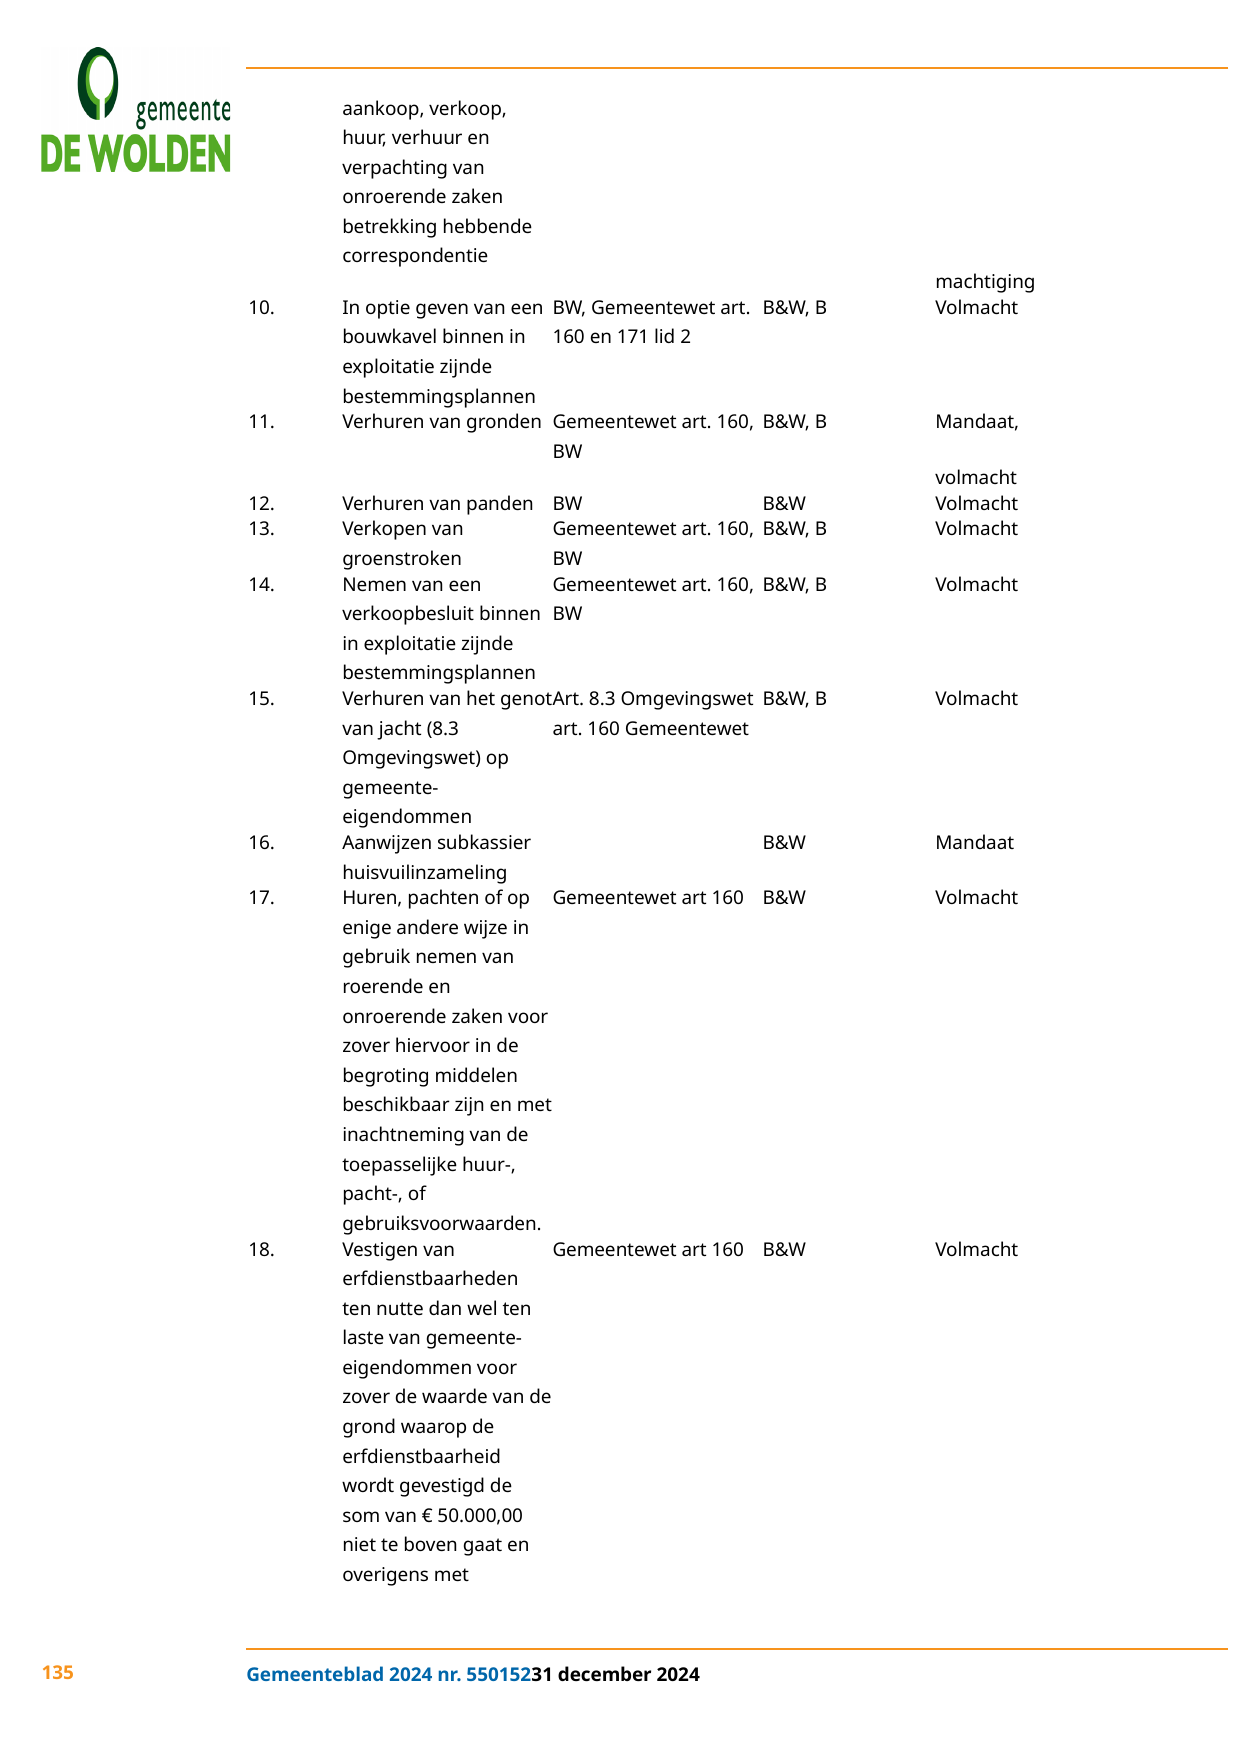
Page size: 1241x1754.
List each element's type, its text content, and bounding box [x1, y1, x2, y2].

table_cell aankoop, verkoop, huur, verhuur en verpachting van onroerende zaken betrekking hebbende correspondentie [342, 95, 552, 268]
table_cell [248, 269, 342, 294]
table_cell [552, 269, 762, 294]
table_cell Volmacht [935, 294, 1079, 409]
table_cell Verkopen van groenstroken [342, 515, 552, 571]
table_cell Volmacht [935, 515, 1079, 571]
table_cell Huren, pachten of op enige andere wijze in gebruik nemen van roerende en onroerende zaken voor zover hiervoor in de begroting middelen beschikbaar zijn en met inachtneming van de toepasselijke huur-, pacht-, of gebruiksvoorwaarden. [342, 885, 552, 1236]
table_cell [1079, 409, 1152, 464]
table_cell B&W, B [763, 685, 935, 829]
table_cell [1079, 1236, 1152, 1587]
table_cell B&W, B [763, 515, 935, 571]
table_cell Verhuren van panden [342, 490, 552, 515]
table_cell [342, 269, 552, 294]
table_cell [248, 464, 342, 490]
table_cell Verhuren van gronden [342, 409, 552, 464]
table_cell [342, 464, 552, 490]
table_cell B&W [763, 885, 935, 1236]
table_cell 15. [248, 685, 342, 829]
table_cell [1079, 829, 1152, 884]
table_cell [1079, 685, 1152, 829]
table_cell [248, 95, 342, 268]
table_cell [763, 95, 935, 268]
table_cell [1079, 294, 1152, 409]
table_cell Mandaat [935, 829, 1079, 884]
picture [41, 47, 231, 172]
table_cell B&W, B [763, 571, 935, 685]
table_cell BW [552, 490, 762, 515]
table_cell Volmacht [935, 490, 1079, 515]
table_cell Volmacht [935, 885, 1079, 1236]
table_cell Nemen van een verkoopbesluit binnen in exploitatie zijnde bestemmingsplannen [342, 571, 552, 685]
table_cell [1079, 269, 1152, 294]
table_cell [935, 95, 1079, 268]
table_cell 17. [248, 885, 342, 1236]
table_cell [552, 829, 762, 884]
table_cell B&W [763, 829, 935, 884]
table_cell 11. [248, 409, 342, 464]
table_cell Aanwijzen subkassier huisvuilinzameling [342, 829, 552, 884]
table_cell Verhuren van het genot van jacht (8.3 Omgevingswet) op gemeente-eigendommen [342, 685, 552, 829]
table_cell Gemeentewet art 160 [552, 1236, 762, 1587]
table_cell 12. [248, 490, 342, 515]
table_cell [1079, 464, 1152, 490]
table_cell Mandaat, [935, 409, 1079, 464]
table_cell [552, 95, 762, 268]
table_cell B&W, B [763, 409, 935, 464]
table_cell Gemeentewet art 160 [552, 885, 762, 1236]
table_cell Gemeentewet art. 160, BW [552, 515, 762, 571]
table_cell [552, 464, 762, 490]
table_cell [1079, 885, 1152, 1236]
table_cell [1079, 95, 1152, 268]
table_cell Gemeentewet art. 160, BW [552, 571, 762, 685]
table_cell In optie geven van een bouwkavel binnen in exploitatie zijnde bestemmingsplannen [342, 294, 552, 409]
table_cell 13. [248, 515, 342, 571]
table_cell Volmacht [935, 685, 1079, 829]
table_cell Gemeentewet art. 160, BW [552, 409, 762, 464]
table_cell [763, 464, 935, 490]
table_cell 18. [248, 1236, 342, 1587]
table_cell B&W, B [763, 294, 935, 409]
table_cell BW, Gemeentewet art. 160 en 171 lid 2 [552, 294, 762, 409]
table_cell [1079, 515, 1152, 571]
table_cell [1079, 490, 1152, 515]
table_cell B&W [763, 1236, 935, 1587]
table_cell volmacht [935, 464, 1079, 490]
table_cell 16. [248, 829, 342, 884]
table_cell [1079, 571, 1152, 685]
table_cell 10. [248, 294, 342, 409]
table_cell [763, 269, 935, 294]
table_cell 14. [248, 571, 342, 685]
table_cell Volmacht [935, 1236, 1079, 1587]
table_cell Art. 8.3 Omgevingswet art. 160 Gemeentewet [552, 685, 762, 829]
table_cell Vestigen van erfdienstbaarheden ten nutte dan wel ten laste van gemeente-eigendommen voor zover de waarde van de grond waarop de erfdienstbaarheid wordt gevestigd de som van € 50.000,00 niet te boven gaat en overigens met [342, 1236, 552, 1587]
table_cell machtiging [935, 269, 1079, 294]
table_cell B&W [763, 490, 935, 515]
table_cell Volmacht [935, 571, 1079, 685]
